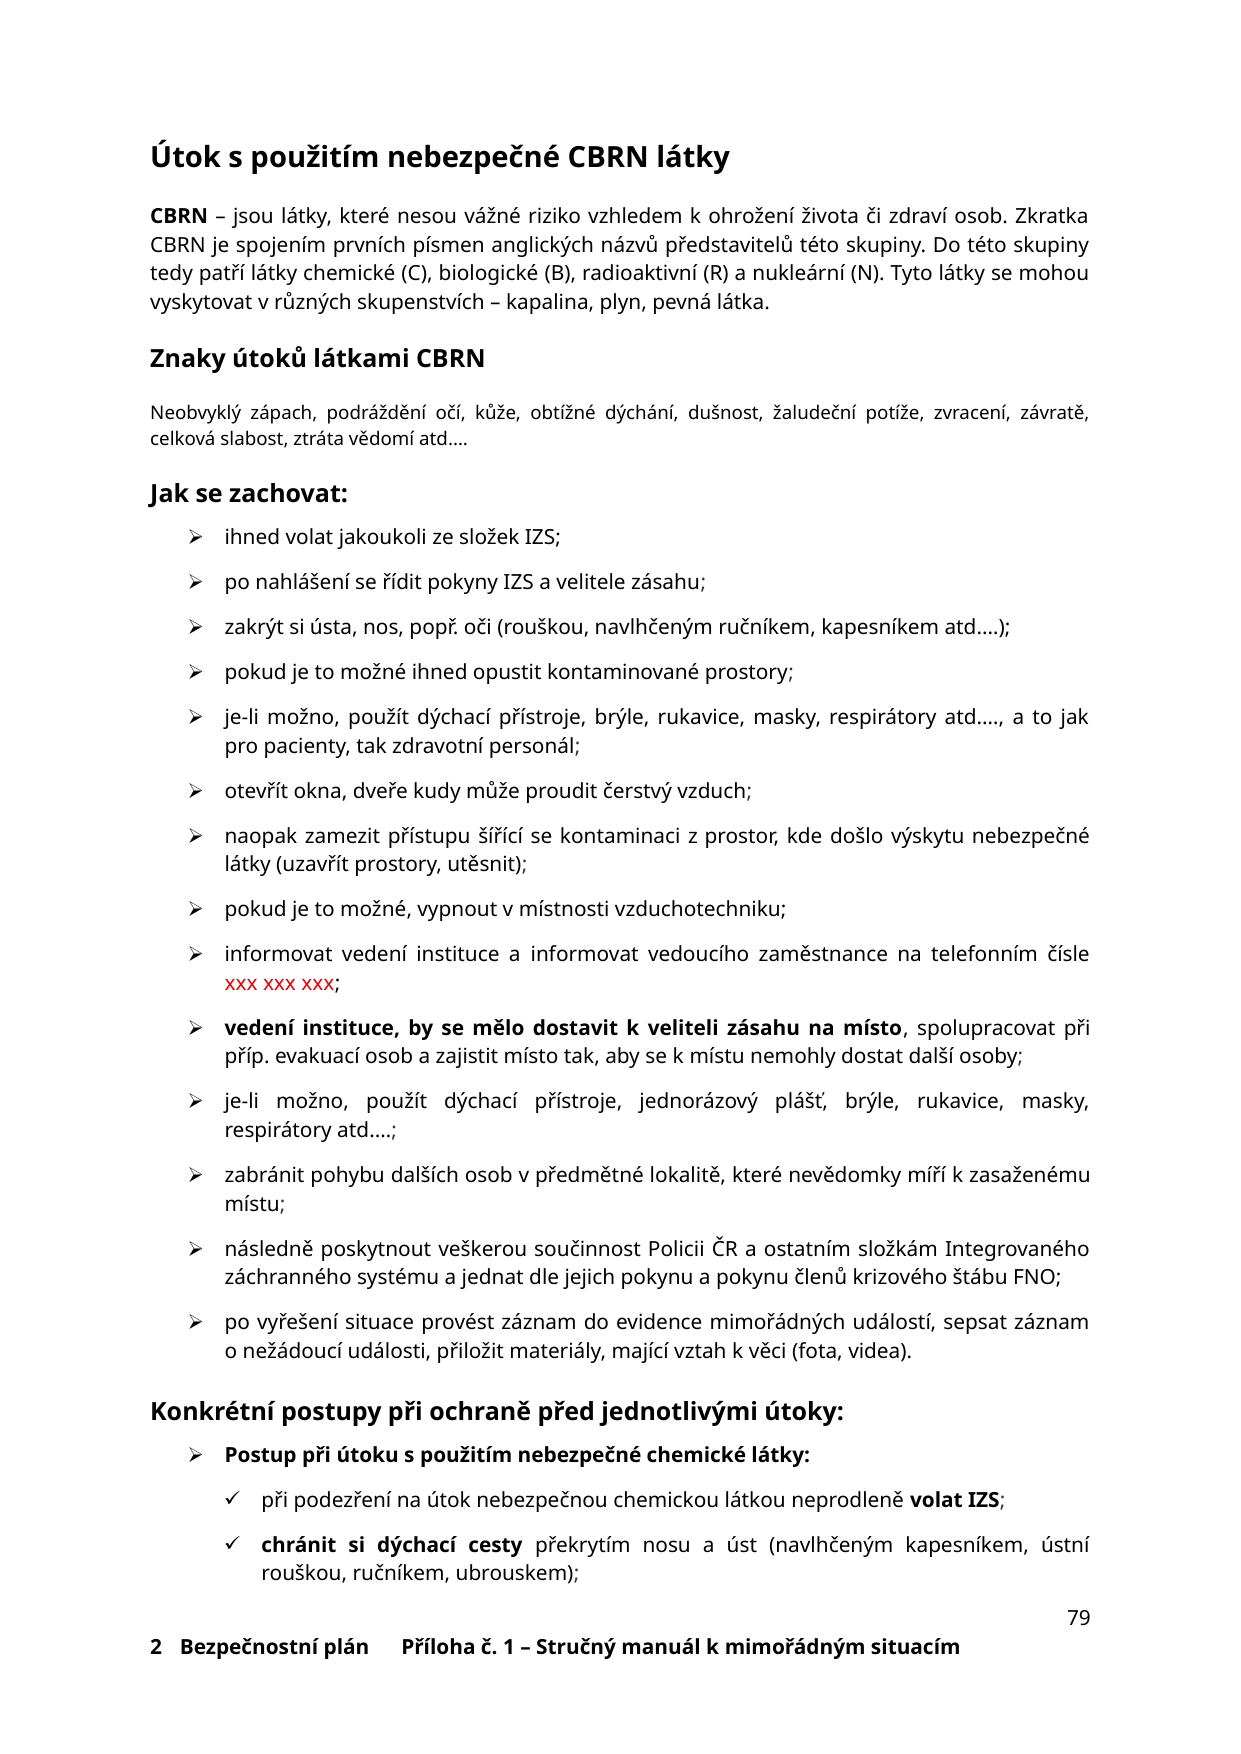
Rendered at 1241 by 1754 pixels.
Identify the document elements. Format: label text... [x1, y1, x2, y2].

text Znaky útoků látkami CBRN [150, 340, 1091, 374]
list je-li možno, použít dýchací přístroje, jednorázový plášť, brýle, rukavice, masky, respirátory atd.…; [187, 1087, 1091, 1143]
list zakrýt si ústa, nos, popř. oči (rouškou, navlhčeným ručníkem, kapesníkem atd.…); [187, 612, 1091, 641]
list otevřít okna, dveře kudy může proudit čerstvý vzduch; [187, 776, 1091, 804]
list je-li možno, použít dýchací přístroje, brýle, rukavice, masky, respirátory atd.…, a to jak pro pacienty, tak zdravotní personál; [187, 702, 1091, 759]
list po vyřešení situace provést záznam do evidence mimořádných událostí, sepsat záznam o nežádoucí události, přiložit materiály, mající vztah k věci (fota, videa). [187, 1307, 1091, 1364]
text CBRN – jsou látky, které nesou vážné riziko vzhledem k ohrožení života či zdraví osob. Zkratka CBRN je spojením prvních písmen anglických názvů představitelů této skupiny. Do této skupiny tedy patří látky chemické (C), biologické (B), radioaktivní (R) a nukleární (N). Tyto látky se mohou vyskytovat v různých skupenstvích – kapalina, plyn, pevná látka. [150, 201, 1091, 315]
list zabránit pohybu dalších osob v předmětné lokalitě, které nevědomky míří k zasaženému místu; [187, 1160, 1091, 1217]
list vedení instituce, by se mělo dostavit k veliteli zásahu na místo, spolupracovat při příp. evakuací osob a zajistit místo tak, aby se k místu nemohly dostat další osoby; [187, 1013, 1091, 1070]
list informovat vedení instituce a informovat vedoucího zaměstnance na telefonním čísle xxx xxx xxx; [187, 939, 1091, 996]
list Postup při útoku s použitím nebezpečné chemické látky: [187, 1440, 1091, 1468]
list chránit si dýchací cesty překrytím nosu a úst (navlhčeným kapesníkem, ústní rouškou, ručníkem, ubrouskem); [224, 1530, 1091, 1587]
list ihned volat jakoukoli ze složek IZS; [187, 522, 1091, 550]
text Konkrétní postupy při ochraně před jednotlivými útoky: [150, 1393, 1091, 1427]
list při podezření na útok nebezpečnou chemickou látkou neprodleně volat IZS; [224, 1485, 1091, 1513]
text Jak se zachovat: [150, 475, 1091, 509]
text Neobvyklý zápach, podráždění očí, kůže, obtížné dýchání, dušnost, žaludeční potíže, zvracení, závratě, celková slabost, ztráta vědomí atd.… [150, 399, 1091, 450]
text Útok s použitím nebezpečné CBRN látky [150, 137, 1091, 176]
list následně poskytnout veškerou součinnost Policii ČR a ostatním složkám Integrovaného záchranného systému a jednat dle jejich pokynu a pokynu členů krizového štábu FNO; [187, 1234, 1091, 1291]
list pokud je to možné ihned opustit kontaminované prostory; [187, 657, 1091, 686]
list naopak zamezit přístupu šířící se kontaminaci z prostor, kde došlo výskytu nebezpečné látky (uzavřít prostory, utěsnit); [187, 821, 1091, 878]
list pokud je to možné, vypnout v místnosti vzduchotechniku; [187, 894, 1091, 923]
list po nahlášení se řídit pokyny IZS a velitele zásahu; [187, 567, 1091, 595]
